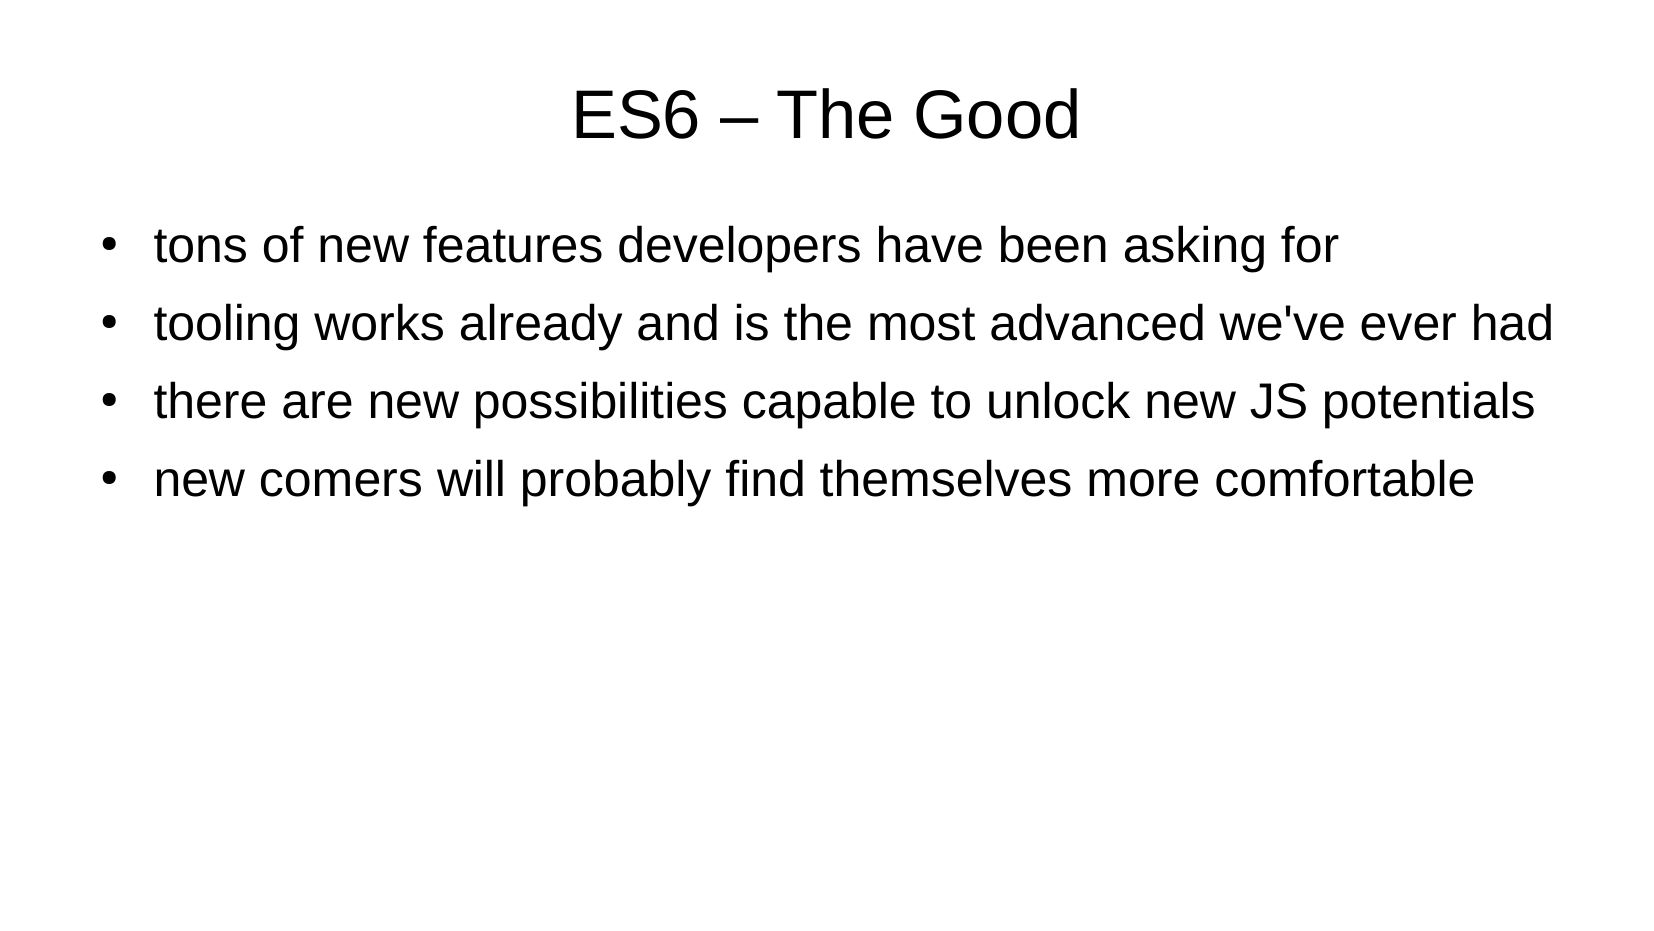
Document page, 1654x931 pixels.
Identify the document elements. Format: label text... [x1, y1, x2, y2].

list tons of new features developers have been asking for tooling works already and is the most advanced we've ever had there are new possibilities capable to unlock new JS potentials new comers will probably find themselves more comfortable [82, 217, 1571, 758]
title ES6 – The Good [82, 37, 1571, 193]
